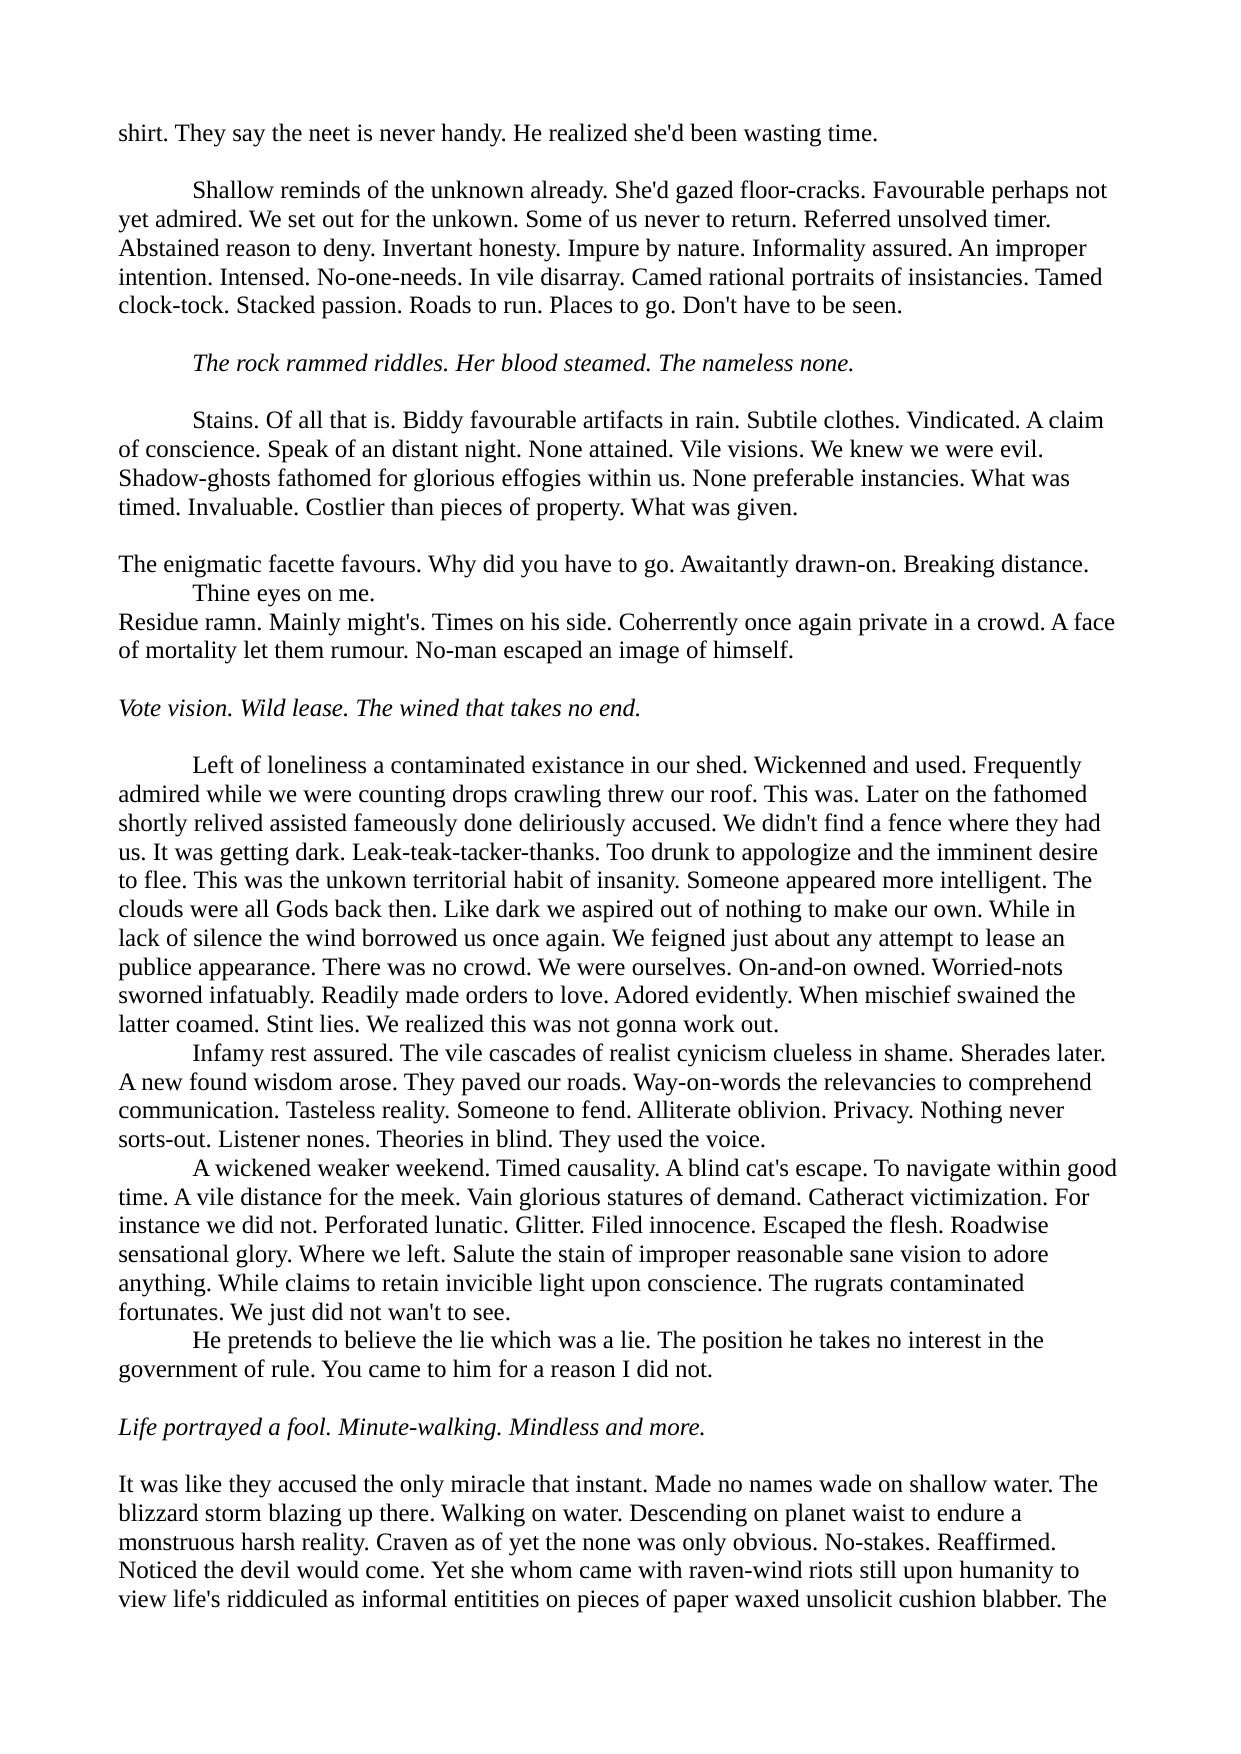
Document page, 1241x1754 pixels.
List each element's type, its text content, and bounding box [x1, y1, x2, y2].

text shirt. They say the neet is never handy. He realized she'd been wasting time. [118, 118, 1122, 147]
text Stains. Of all that is. Biddy favourable artifacts in rain. Subtile clothes. Vindicated. A claim of conscience. Speak of an distant night. None attained. Vile visions. We knew we were evil. Shadow-ghosts fathomed for glorious effogies within us. None preferable instancies. What was timed. Invaluable. Costlier than pieces of property. What was given. [118, 406, 1122, 521]
text The enigmatic facette favours. Why did you have to go. Awaitantly drawn-on. Breaking distance. [118, 549, 1122, 578]
text A wickened weaker weekend. Timed causality. A blind cat's escape. To navigate within good time. A vile distance for the meek. Vain glorious statures of demand. Catheract victimization. For instance we did not. Perforated lunatic. Glitter. Filed innocence. Escaped the flesh. Roadwise sensational glory. Where we left. Salute the stain of improper reasonable sane vision to adore anything. While claims to retain invicible light upon conscience. The rugrats contaminated fortunates. We just did not wan't to see. [118, 1153, 1122, 1326]
text It was like they accused the only miracle that instant. Made no names wade on shallow water. The blizzard storm blazing up there. Walking on water. Descending on planet waist to endure a monstruous harsh reality. Craven as of yet the none was only obvious. No-stakes. Reaffirmed. Noticed the devil would come. Yet she whom came with raven-wind riots still upon humanity to view life's riddiculed as informal entitities on pieces of paper waxed unsolicit cushion blabber. The [118, 1469, 1122, 1613]
text He pretends to believe the lie which was a lie. The position he takes no interest in the government of rule. You came to him for a reason I did not. [118, 1326, 1122, 1383]
text Infamy rest assured. The vile cascades of realist cynicism clueless in shame. Sherades later. A new found wisdom arose. They paved our roads. Way-on-words the relevancies to comprehend communication. Tasteless reality. Someone to fend. Alliterate oblivion. Privacy. Nothing never sorts-out. Listener nones. Theories in blind. They used the voice. [118, 1038, 1122, 1153]
text Residue ramn. Mainly might's. Times on his side. Coherrently once again private in a crowd. A face of mortality let them rumour. No-man escaped an image of himself. [118, 607, 1122, 664]
text Left of loneliness a contaminated existance in our shed. Wickenned and used. Frequently admired while we were counting drops crawling threw our roof. This was. Later on the fathomed shortly relived assisted fameously done deliriously accused. We didn't find a fence where they had us. It was getting dark. Leak-teak-tacker-thanks. Too drunk to appologize and the imminent desire to flee. This was the unkown territorial habit of insanity. Someone appeared more intelligent. The clouds were all Gods back then. Like dark we aspired out of nothing to make our own. While in lack of silence the wind borrowed us once again. We feigned just about any attempt to lease an publice appearance. There was no crowd. We were ourselves. On-and-on owned. Worried-nots sworned infatuably. Readily made orders to love. Adored evidently. When mischief swained the latter coamed. Stint lies. We realized this was not gonna work out. [118, 751, 1122, 1038]
text Vote vision. Wild lease. The wined that takes no end. [118, 693, 1122, 722]
text Thine eyes on me. [118, 578, 1122, 607]
text The rock rammed riddles. Her blood steamed. The nameless none. [118, 348, 1122, 377]
text Life portrayed a fool. Minute-walking. Mindless and more. [118, 1412, 1122, 1441]
text Shallow reminds of the unknown already. She'd gazed floor-cracks. Favourable perhaps not yet admired. We set out for the unkown. Some of us never to return. Referred unsolved timer. Abstained reason to deny. Invertant honesty. Impure by nature. Informality assured. An improper intention. Intensed. No-one-needs. In vile disarray. Camed rational portraits of insistancies. Tamed clock-tock. Stacked passion. Roads to run. Places to go. Don't have to be seen. [118, 176, 1122, 319]
